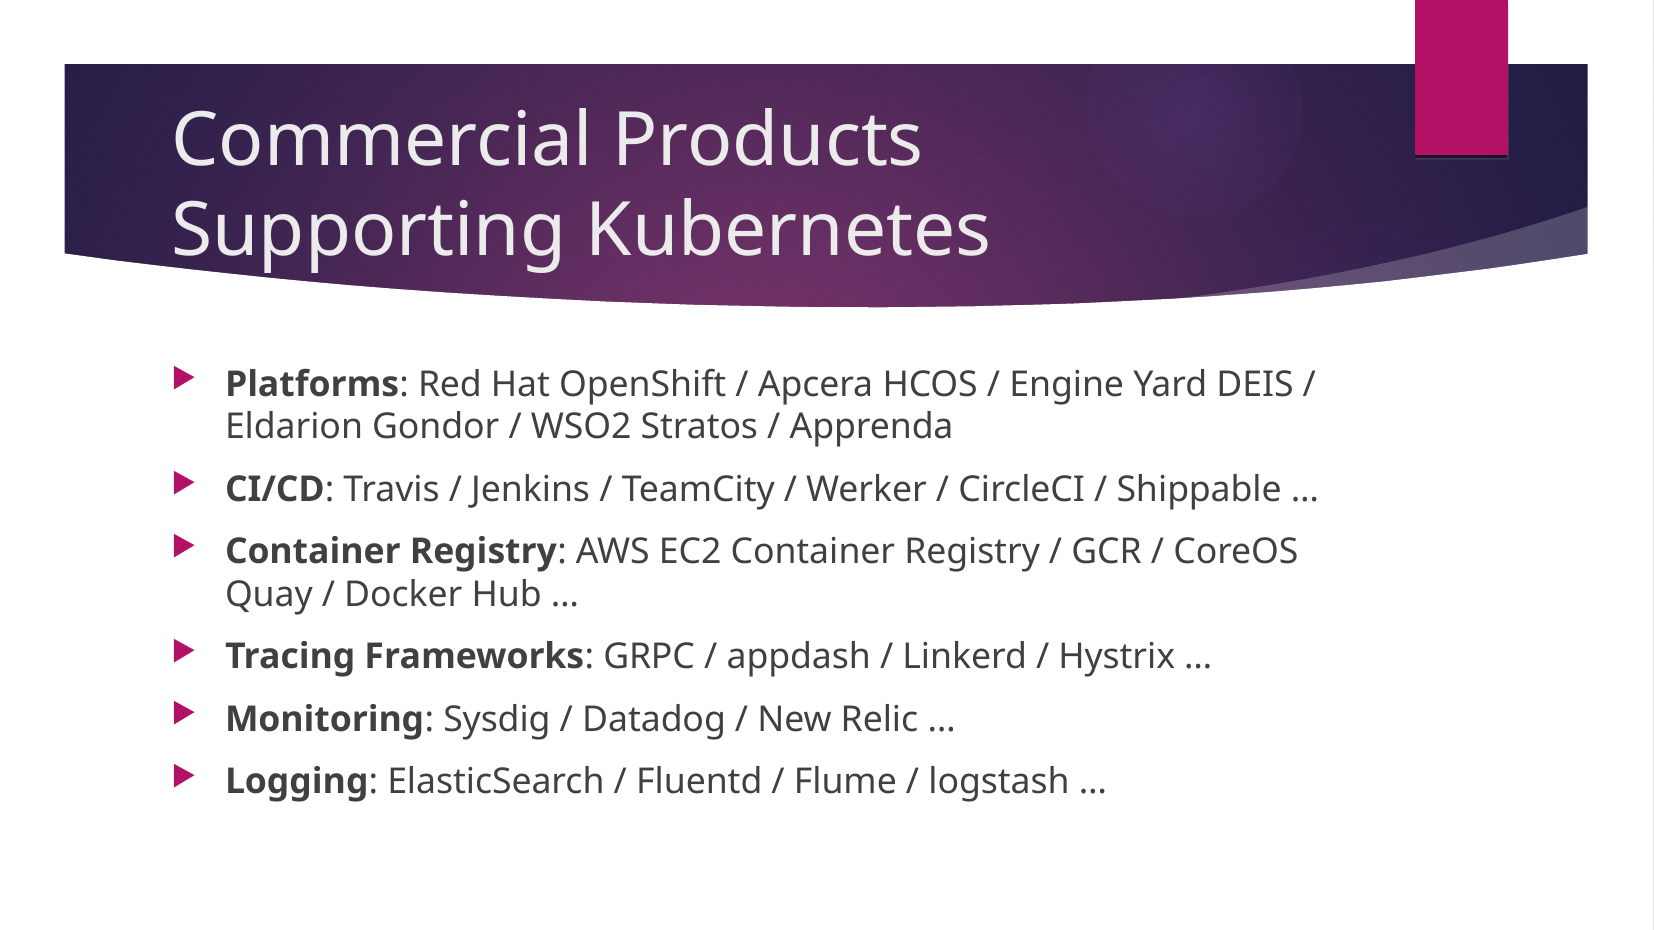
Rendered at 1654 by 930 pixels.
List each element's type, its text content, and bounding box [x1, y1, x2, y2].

picture [65, 64, 1587, 307]
list Platforms: Red Hat OpenShift / Apcera HCOS / Engine Yard DEIS / Eldarion Gondor / WSO2 Stratos / Apprenda CI/CD: Travis / Jenkins / TeamCity / Werker / CircleCI / Shippable … Container Registry: AWS EC2 Container Registry / GCR / CoreOS Quay / Docker Hub … Tracing Frameworks: GRPC / appdash / Linkerd / Hystrix … Monitoring: Sysdig / Datadog / New Relic … Logging: ElasticSearch / Fluentd / Flume / logstash … [156, 353, 1354, 817]
list Windows Server Guest OS [1213, 248, 1477, 296]
title Commercial Products Supporting Kubernetes [156, 131, 1345, 228]
